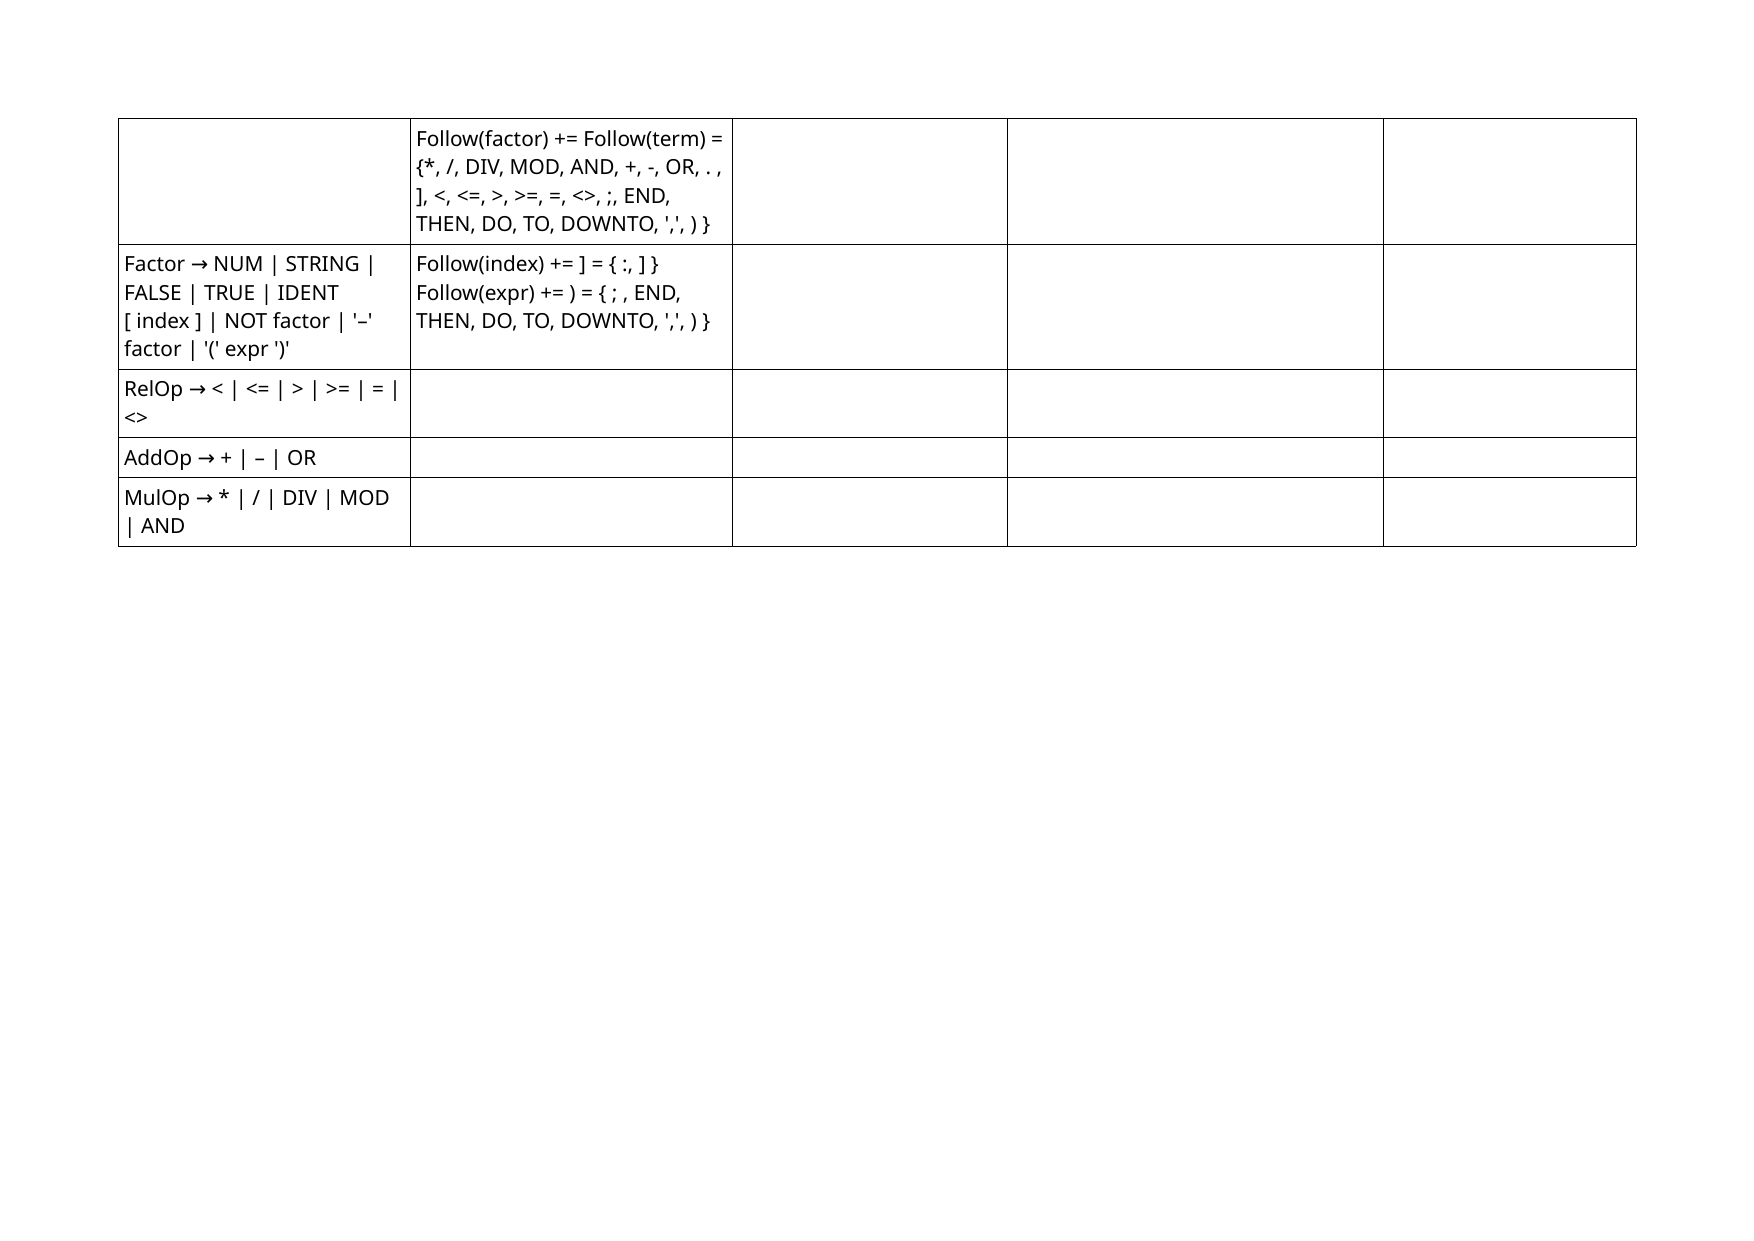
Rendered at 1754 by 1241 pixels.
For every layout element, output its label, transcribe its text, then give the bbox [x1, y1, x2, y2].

table_cell [733, 245, 1007, 369]
table_cell [411, 370, 732, 437]
table_cell [1384, 478, 1636, 546]
table_cell [411, 438, 732, 477]
table_cell [1008, 438, 1383, 477]
table_cell Factor → NUM | STRING | FALSE | TRUE | IDENT [ index ] | NOT factor | '–' factor | '(' expr ')' [119, 245, 410, 369]
table_cell [1384, 370, 1636, 437]
table_cell Follow(factor) += Follow(term) = {*, /, DIV, MOD, AND, +, -, OR, . , ], <, <=, >, >=, =, <>, ;, END, THEN, DO, TO, DOWNTO, ',', ) } [411, 119, 732, 243]
table_cell [1008, 119, 1383, 243]
table_cell AddOp → + | – | OR [119, 438, 410, 477]
table_cell [1008, 370, 1383, 437]
table_cell [733, 438, 1007, 477]
table_cell [733, 478, 1007, 546]
table_cell [1384, 245, 1636, 369]
table_cell [1384, 438, 1636, 477]
table_cell [119, 119, 410, 243]
table_cell [1008, 245, 1383, 369]
table_cell [411, 478, 732, 546]
table_cell MulOp → * | / | DIV | MOD | AND [119, 478, 410, 546]
table_cell [733, 119, 1007, 243]
table_cell [733, 370, 1007, 437]
table_cell Follow(index) += ] = { :, ] } Follow(expr) += ) = { ; , END, THEN, DO, TO, DOWNTO, ',', ) } [411, 245, 732, 369]
table_cell [1008, 478, 1383, 546]
table_cell RelOp → < | <= | > | >= | = | <> [119, 370, 410, 437]
table_cell [1384, 119, 1636, 243]
